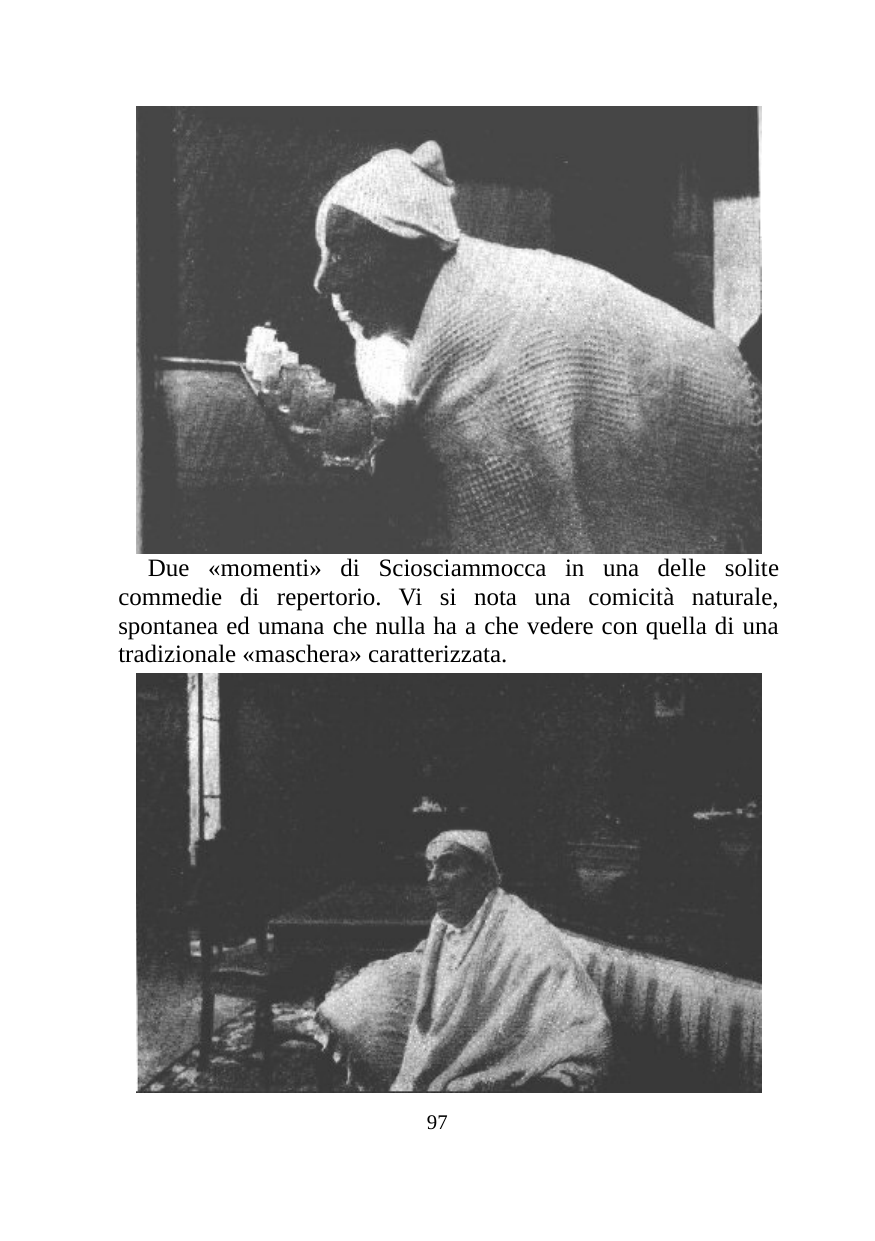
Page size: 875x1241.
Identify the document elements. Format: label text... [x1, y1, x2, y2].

picture [136, 106, 762, 554]
text Due «momenti» di Sciosciammocca in una delle solite commedie di repertorio. Vi si nota una comicità naturale, spontanea ed umana che nulla ha a che vedere con quella di una tradizionale «maschera» caratterizzata. [118, 554, 779, 668]
picture [136, 673, 762, 1093]
